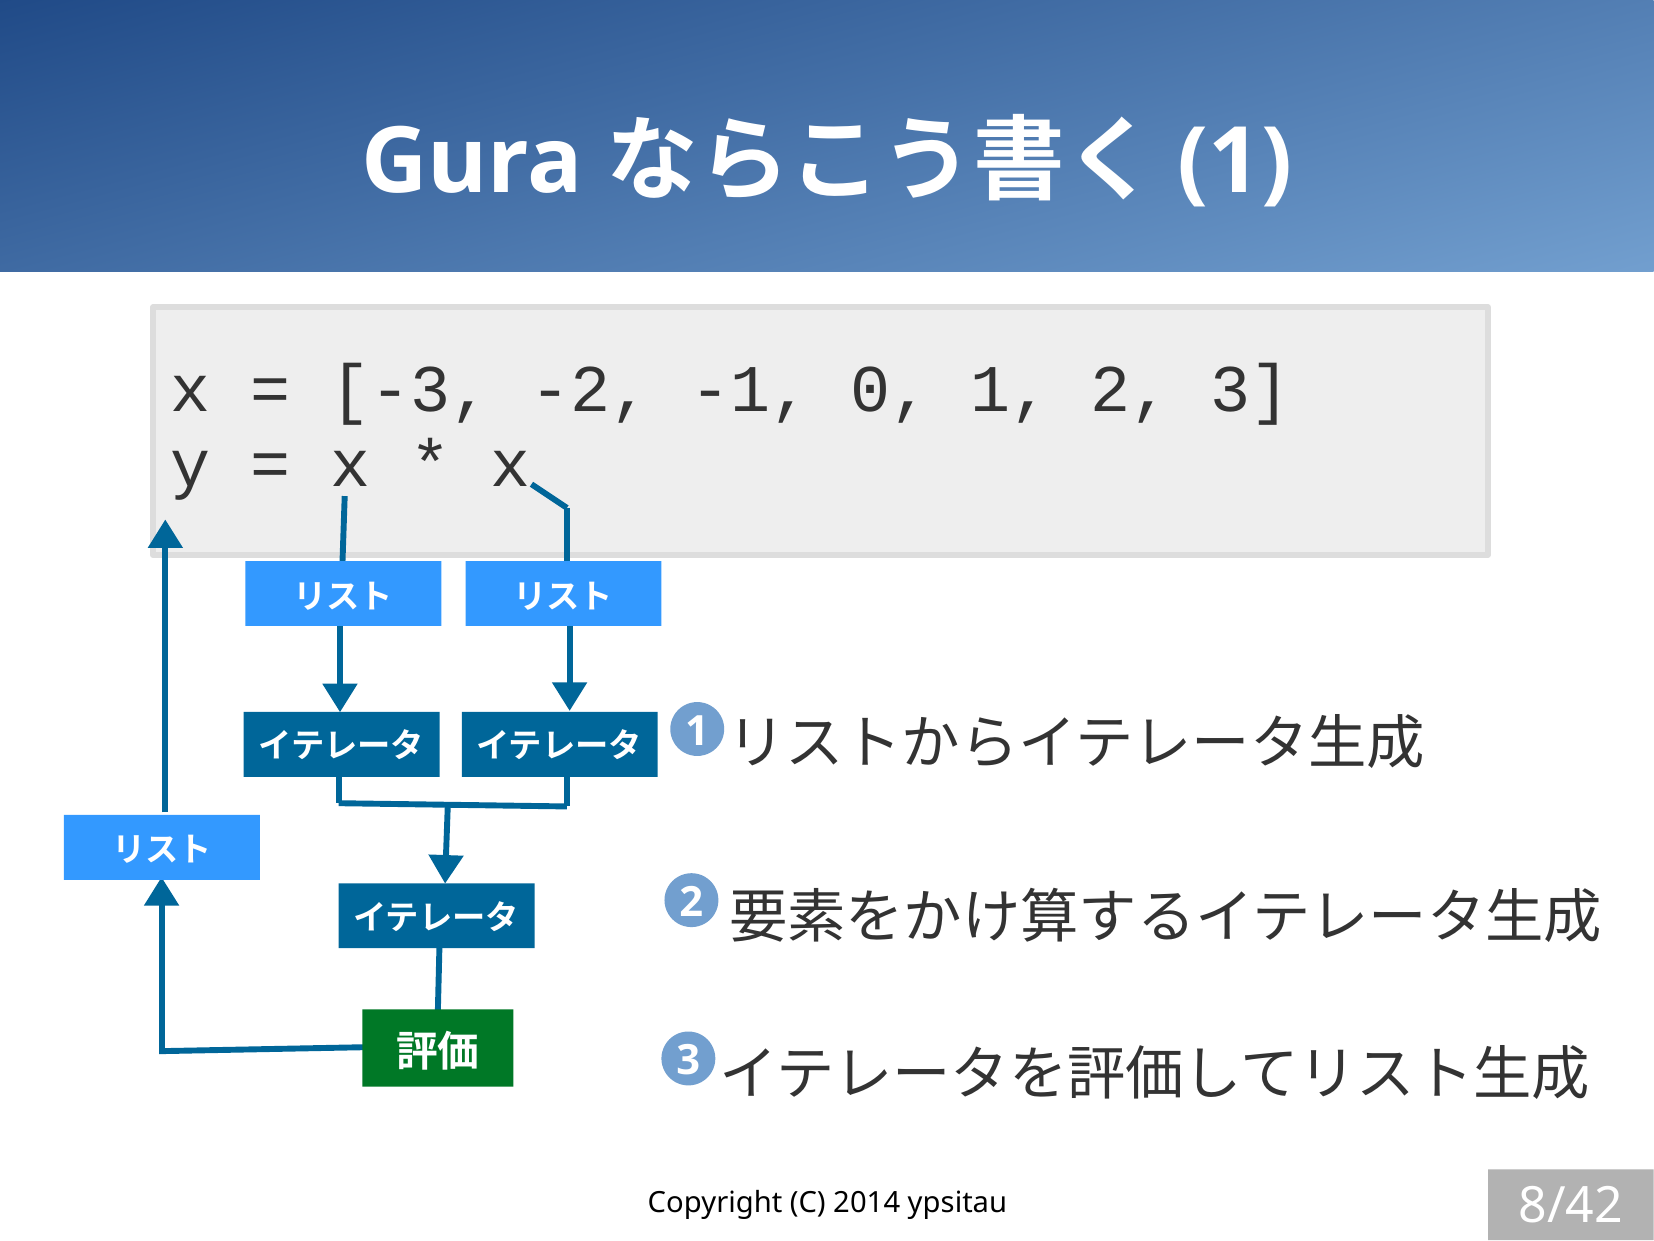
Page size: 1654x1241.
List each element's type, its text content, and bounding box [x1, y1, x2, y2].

text_box リストからイテレータ生成 [712, 688, 1441, 792]
text_box リスト [63, 814, 260, 880]
text_box リスト [245, 561, 442, 626]
text_box 要素をかけ算するイテレータ生成 [714, 862, 1619, 965]
text_box 評価 [362, 1009, 514, 1087]
text_box イテレータ [243, 711, 440, 777]
title Gura ならこう書く (1) [82, 49, 1571, 257]
text_box イテレータ [461, 711, 658, 777]
text_box x = [-3, -2, -1, 0, 1, 2, 3] y = x * x [153, 307, 1488, 556]
text_box 2 [664, 873, 719, 928]
text_box イテレータを評価してリスト生成 [704, 1019, 1608, 1123]
text_box イテレータ [338, 883, 535, 949]
text_box 3 [661, 1031, 716, 1086]
text_box リスト [465, 561, 662, 626]
text_box 1 [670, 702, 725, 756]
